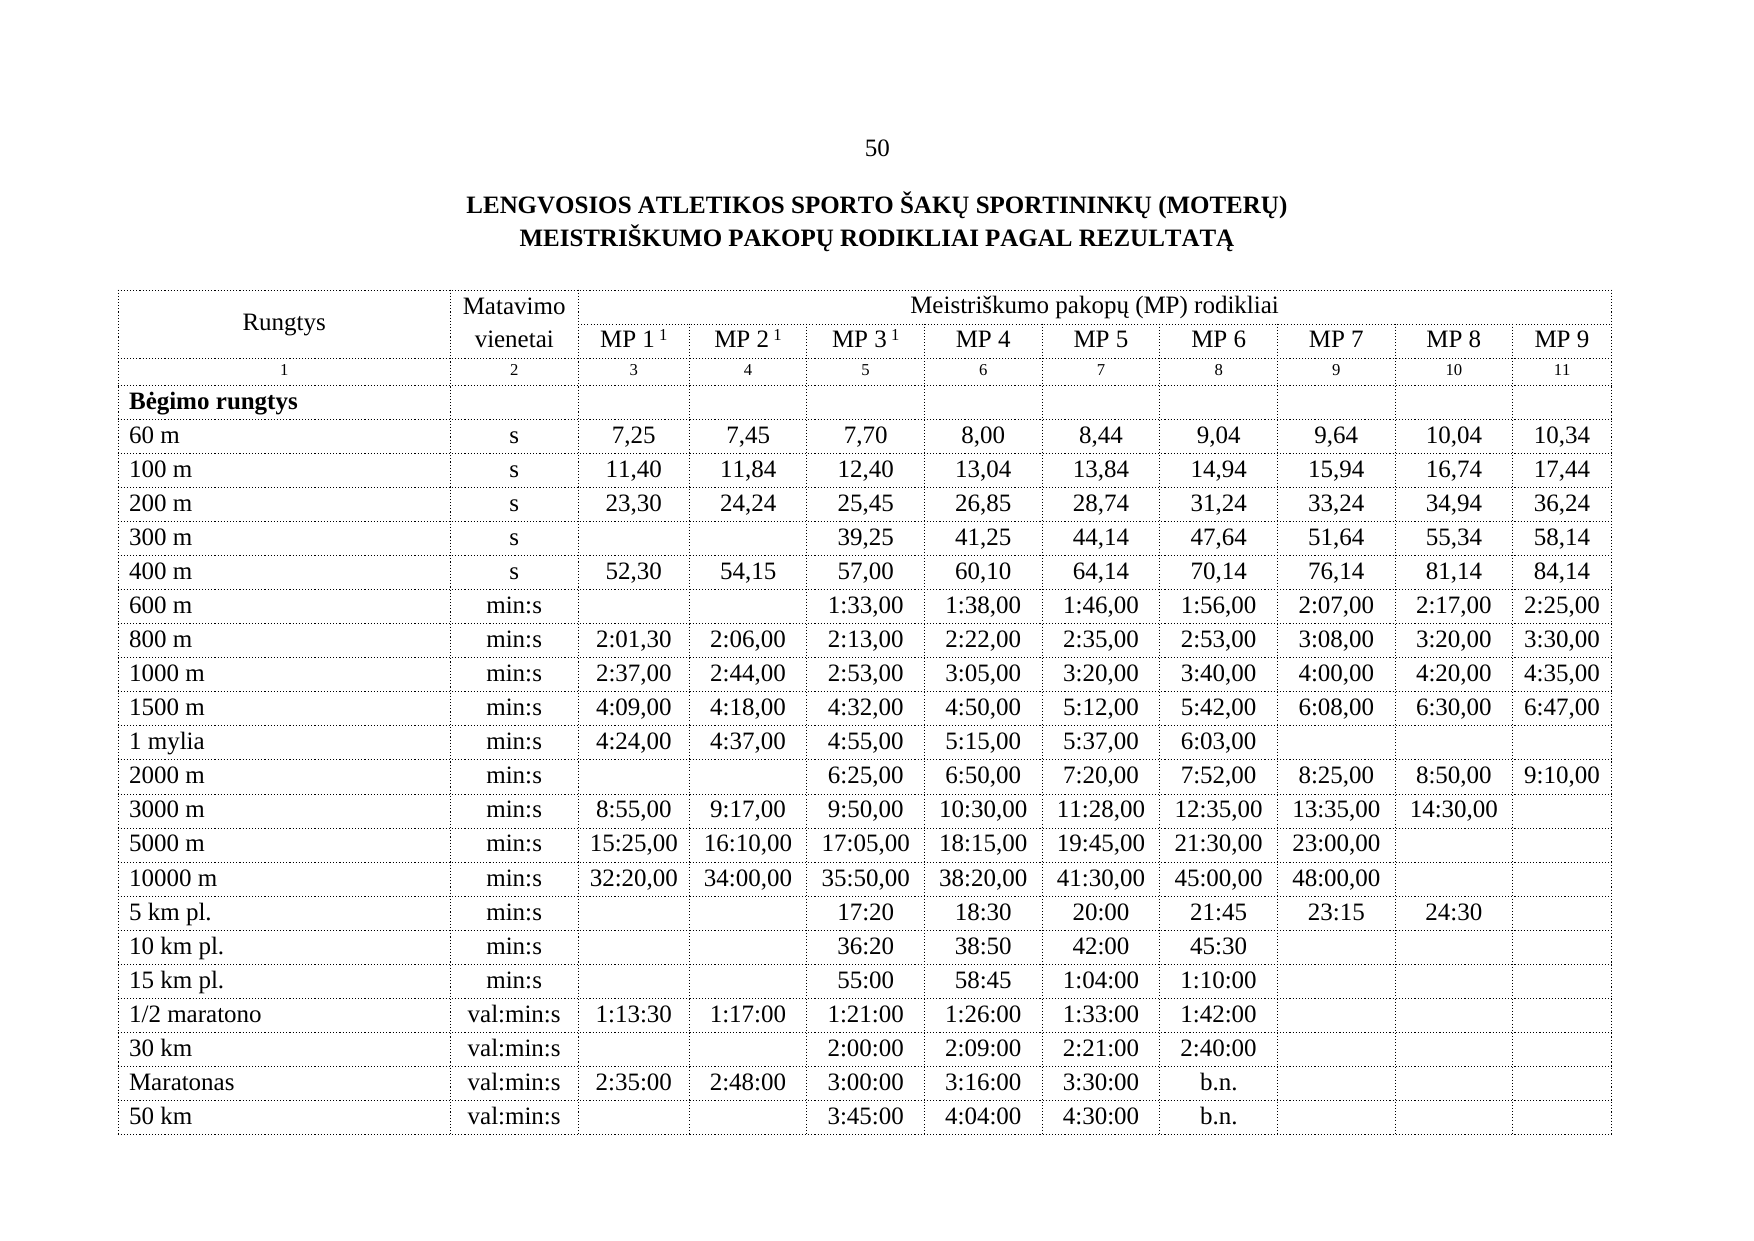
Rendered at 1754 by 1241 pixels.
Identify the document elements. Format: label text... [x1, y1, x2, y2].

table_cell 10:30,00 [925, 794, 1042, 827]
table_cell 8,00 [925, 419, 1042, 453]
table_cell [689, 759, 807, 793]
table_cell 6:30,00 [1395, 691, 1513, 725]
table_cell 31,24 [1160, 487, 1277, 521]
table_cell [689, 1032, 807, 1066]
table_cell [579, 385, 689, 419]
table_cell 33,24 [1278, 487, 1395, 521]
table_cell [579, 589, 689, 623]
table_cell 2:17,00 [1395, 589, 1513, 623]
table_cell 3:08,00 [1278, 623, 1395, 657]
table_cell 48:00,00 [1278, 862, 1395, 896]
table_cell [1395, 964, 1513, 998]
table_cell [689, 930, 807, 964]
table_cell min:s [450, 930, 578, 964]
table_cell 1:21:00 [807, 998, 924, 1032]
table_cell 47,64 [1160, 521, 1277, 555]
table_cell min:s [450, 896, 578, 930]
table_cell 9,64 [1278, 419, 1395, 453]
table_cell min:s [450, 862, 578, 896]
table_cell Bėgimo rungtys [118, 385, 450, 419]
table_cell 6 [925, 358, 1042, 385]
table_cell 6:08,00 [1278, 691, 1395, 725]
table_cell 2:53,00 [1160, 623, 1277, 657]
table_cell 6:47,00 [1513, 691, 1611, 725]
table_cell 60,10 [925, 555, 1042, 589]
table_cell 3:20,00 [1042, 657, 1160, 691]
table_cell 18:30 [925, 896, 1042, 930]
table_cell 13,04 [925, 453, 1042, 487]
table_cell [1513, 1066, 1611, 1100]
table_cell min:s [450, 657, 578, 691]
table_cell 9,04 [1160, 419, 1277, 453]
table_cell [689, 385, 807, 419]
table_cell 84,14 [1513, 555, 1611, 589]
table_cell 60 m [118, 419, 450, 453]
table_cell 1:17:00 [689, 998, 807, 1032]
table_cell [1278, 930, 1395, 964]
table_cell 1:26:00 [925, 998, 1042, 1032]
table_cell 3:40,00 [1160, 657, 1277, 691]
table_cell 24,24 [689, 487, 807, 521]
table_cell 34,94 [1395, 487, 1513, 521]
table_cell [1395, 828, 1513, 862]
table_cell 7,45 [689, 419, 807, 453]
table_cell 400 m [118, 555, 450, 589]
table_cell 10 [1395, 358, 1513, 385]
table_cell 2:37,00 [579, 657, 689, 691]
table_cell 70,14 [1160, 555, 1277, 589]
table_cell [1278, 998, 1395, 1032]
table_cell [1513, 964, 1611, 998]
table_cell 2:44,00 [689, 657, 807, 691]
table_cell MP 5 [1042, 324, 1160, 358]
table_cell 3:00:00 [807, 1066, 924, 1100]
table_cell val:min:s [450, 998, 578, 1032]
table_cell val:min:s [450, 1100, 578, 1134]
table_cell 2:35:00 [579, 1066, 689, 1100]
table_cell 7 [1042, 358, 1160, 385]
table_cell 4:32,00 [807, 691, 924, 725]
table_cell 39,25 [807, 521, 924, 555]
table_cell 2 [450, 358, 578, 385]
table_cell 58:45 [925, 964, 1042, 998]
table_cell 9:10,00 [1513, 759, 1611, 793]
table_cell 4:18,00 [689, 691, 807, 725]
table_cell 12:35,00 [1160, 794, 1277, 827]
table_cell MP 4 [925, 324, 1042, 358]
table_cell s [450, 453, 578, 487]
table_cell [1278, 385, 1395, 419]
table_cell 4:55,00 [807, 725, 924, 759]
table_cell [579, 896, 689, 930]
table_cell [1278, 725, 1395, 759]
table_cell 2:25,00 [1513, 589, 1611, 623]
table_cell 23,30 [579, 487, 689, 521]
table_cell min:s [450, 964, 578, 998]
table_cell [689, 521, 807, 555]
table_cell 13:35,00 [1278, 794, 1395, 827]
table_cell MP 9 [1513, 324, 1611, 358]
table_cell 2:13,00 [807, 623, 924, 657]
table_cell 64,14 [1042, 555, 1160, 589]
table_cell 2:01,30 [579, 623, 689, 657]
table_cell 1:13:30 [579, 998, 689, 1032]
table_cell 36,24 [1513, 487, 1611, 521]
table_cell 81,14 [1395, 555, 1513, 589]
table_cell 15 km pl. [118, 964, 450, 998]
table_cell 41,25 [925, 521, 1042, 555]
table_cell MP 7 [1278, 324, 1395, 358]
table_cell 2:07,00 [1278, 589, 1395, 623]
table_cell 55:00 [807, 964, 924, 998]
table_cell 14,94 [1160, 453, 1277, 487]
table_cell val:min:s [450, 1066, 578, 1100]
table_cell 15,94 [1278, 453, 1395, 487]
table_cell [1278, 1066, 1395, 1100]
table_cell [1042, 385, 1160, 419]
table_cell 57,00 [807, 555, 924, 589]
table_cell 44,14 [1042, 521, 1160, 555]
table_cell 21:45 [1160, 896, 1277, 930]
text MEISTRIŠKUMO PAKOPŲ RODIKLIAI PAGAL REZULTATĄ [118, 223, 1636, 252]
table_cell 2:35,00 [1042, 623, 1160, 657]
table_cell [1278, 1100, 1395, 1134]
table_cell 4 [689, 358, 807, 385]
table_cell 6:25,00 [807, 759, 924, 793]
table_cell 20:00 [1042, 896, 1160, 930]
table_cell 54,15 [689, 555, 807, 589]
table_cell 7:20,00 [1042, 759, 1160, 793]
table_cell 41:30,00 [1042, 862, 1160, 896]
table_cell 18:15,00 [925, 828, 1042, 862]
table_cell 16,74 [1395, 453, 1513, 487]
table_cell 1500 m [118, 691, 450, 725]
table_cell min:s [450, 759, 578, 793]
table_cell 4:09,00 [579, 691, 689, 725]
table_cell MP 1 1 [579, 324, 689, 358]
table_cell [579, 759, 689, 793]
table_cell 5:42,00 [1160, 691, 1277, 725]
table_cell 1:56,00 [1160, 589, 1277, 623]
table_header Meistriškumo pakopų (MP) rodikliai [579, 290, 1611, 323]
table_cell [1513, 828, 1611, 862]
table_cell 11:28,00 [1042, 794, 1160, 827]
table_cell 4:50,00 [925, 691, 1042, 725]
table_cell 3:30,00 [1513, 623, 1611, 657]
table_cell 2:53,00 [807, 657, 924, 691]
table_cell 1:33:00 [1042, 998, 1160, 1032]
table_cell min:s [450, 794, 578, 827]
table_cell MP 3 1 [807, 324, 924, 358]
table_cell 2:21:00 [1042, 1032, 1160, 1066]
table_cell 21:30,00 [1160, 828, 1277, 862]
text lengvOSIOS ATLETIKOS SPORTO ŠAKŲ SPORTININKŲ (moterų) [118, 190, 1636, 219]
table_cell 1/2 maratono [118, 998, 450, 1032]
table_cell [1513, 794, 1611, 827]
table_cell 8,44 [1042, 419, 1160, 453]
table_cell 26,85 [925, 487, 1042, 521]
table_cell val:min:s [450, 1032, 578, 1066]
table_cell MP 6 [1160, 324, 1277, 358]
table_header Matavimo vienetai [450, 290, 578, 358]
table_cell 23:00,00 [1278, 828, 1395, 862]
table_cell 6:50,00 [925, 759, 1042, 793]
table_cell 25,45 [807, 487, 924, 521]
table_cell 9:50,00 [807, 794, 924, 827]
table_cell [1513, 385, 1611, 419]
table_cell [925, 385, 1042, 419]
table_cell [1160, 385, 1277, 419]
table_cell s [450, 487, 578, 521]
table_cell [689, 1100, 807, 1134]
table_cell 7,25 [579, 419, 689, 453]
table_cell [1395, 998, 1513, 1032]
table_cell 10,04 [1395, 419, 1513, 453]
table_cell [1395, 385, 1513, 419]
table_cell 4:04:00 [925, 1100, 1042, 1134]
table_cell min:s [450, 589, 578, 623]
table_cell 6:03,00 [1160, 725, 1277, 759]
table_cell 42:00 [1042, 930, 1160, 964]
table_cell 3:30:00 [1042, 1066, 1160, 1100]
table_cell 5 [807, 358, 924, 385]
table_cell 17:20 [807, 896, 924, 930]
table_cell 2:48:00 [689, 1066, 807, 1100]
table_cell 32:20,00 [579, 862, 689, 896]
table_cell 4:35,00 [1513, 657, 1611, 691]
table_cell 8:50,00 [1395, 759, 1513, 793]
table_cell 13,84 [1042, 453, 1160, 487]
table_cell 34:00,00 [689, 862, 807, 896]
table_cell [1395, 1100, 1513, 1134]
table_cell 35:50,00 [807, 862, 924, 896]
table_cell 5 km pl. [118, 896, 450, 930]
table_cell 10000 m [118, 862, 450, 896]
table_cell [1513, 862, 1611, 896]
table_cell 15:25,00 [579, 828, 689, 862]
table_cell 5:15,00 [925, 725, 1042, 759]
table_cell 2:40:00 [1160, 1032, 1277, 1066]
table_cell b.n. [1160, 1100, 1277, 1134]
table_cell 3:20,00 [1395, 623, 1513, 657]
table_cell 1 [118, 358, 450, 385]
table_cell 9 [1278, 358, 1395, 385]
table_cell 1:46,00 [1042, 589, 1160, 623]
table_cell MP 8 [1395, 324, 1513, 358]
table_cell 3:16:00 [925, 1066, 1042, 1100]
table_cell [689, 964, 807, 998]
table_cell 38:50 [925, 930, 1042, 964]
table_cell 38:20,00 [925, 862, 1042, 896]
table_cell 52,30 [579, 555, 689, 589]
table_cell 11,40 [579, 453, 689, 487]
table_cell 300 m [118, 521, 450, 555]
table_cell [450, 385, 578, 419]
table_cell [1513, 998, 1611, 1032]
table_cell 1000 m [118, 657, 450, 691]
table_cell [1278, 1032, 1395, 1066]
table_cell b.n. [1160, 1066, 1277, 1100]
table_cell 28,74 [1042, 487, 1160, 521]
table_cell 2:00:00 [807, 1032, 924, 1066]
table_cell 1:10:00 [1160, 964, 1277, 998]
table_cell min:s [450, 725, 578, 759]
table_cell 10 km pl. [118, 930, 450, 964]
table_cell 4:30:00 [1042, 1100, 1160, 1134]
table_cell Maratonas [118, 1066, 450, 1100]
table_cell 3:05,00 [925, 657, 1042, 691]
table_cell 800 m [118, 623, 450, 657]
table_cell 3 [579, 358, 689, 385]
table_cell [1513, 930, 1611, 964]
table_header Rungtys [118, 290, 450, 358]
table_cell 11 [1513, 358, 1611, 385]
table_cell 100 m [118, 453, 450, 487]
table_cell 12,40 [807, 453, 924, 487]
table_cell 24:30 [1395, 896, 1513, 930]
table_cell 8:55,00 [579, 794, 689, 827]
table_cell [579, 521, 689, 555]
table_cell 7:52,00 [1160, 759, 1277, 793]
table_cell 5:37,00 [1042, 725, 1160, 759]
table_cell 3:45:00 [807, 1100, 924, 1134]
table_cell 5:12,00 [1042, 691, 1160, 725]
table_cell 45:30 [1160, 930, 1277, 964]
table_cell 17,44 [1513, 453, 1611, 487]
table_cell 11,84 [689, 453, 807, 487]
table_cell [1513, 1032, 1611, 1066]
table_cell 1 mylia [118, 725, 450, 759]
table_cell 5000 m [118, 828, 450, 862]
table_cell 55,34 [1395, 521, 1513, 555]
table_cell 51,64 [1278, 521, 1395, 555]
table_cell [689, 589, 807, 623]
table_cell min:s [450, 828, 578, 862]
table_cell 8:25,00 [1278, 759, 1395, 793]
table_cell 36:20 [807, 930, 924, 964]
table_cell 30 km [118, 1032, 450, 1066]
table_cell 7,70 [807, 419, 924, 453]
table_cell 4:37,00 [689, 725, 807, 759]
table_cell 9:17,00 [689, 794, 807, 827]
table_cell 3000 m [118, 794, 450, 827]
table_cell 1:04:00 [1042, 964, 1160, 998]
table_cell 1:33,00 [807, 589, 924, 623]
table_cell 10,34 [1513, 419, 1611, 453]
table_cell 4:00,00 [1278, 657, 1395, 691]
table_cell s [450, 419, 578, 453]
table_cell 200 m [118, 487, 450, 521]
table_cell [579, 1032, 689, 1066]
table_cell 50 km [118, 1100, 450, 1134]
table_cell [579, 1100, 689, 1134]
table_cell [807, 385, 924, 419]
table_cell [1395, 930, 1513, 964]
table_cell [1395, 725, 1513, 759]
table_cell s [450, 555, 578, 589]
table_cell 4:20,00 [1395, 657, 1513, 691]
table_cell 2:22,00 [925, 623, 1042, 657]
table_cell 1:38,00 [925, 589, 1042, 623]
table_cell 14:30,00 [1395, 794, 1513, 827]
table_cell 2000 m [118, 759, 450, 793]
table_cell 23:15 [1278, 896, 1395, 930]
table_cell 600 m [118, 589, 450, 623]
table_cell min:s [450, 691, 578, 725]
table_cell [579, 964, 689, 998]
table_cell 58,14 [1513, 521, 1611, 555]
table_cell 16:10,00 [689, 828, 807, 862]
table_cell 4:24,00 [579, 725, 689, 759]
table_cell 17:05,00 [807, 828, 924, 862]
table_cell [579, 930, 689, 964]
table_cell [1395, 862, 1513, 896]
table_cell 19:45,00 [1042, 828, 1160, 862]
table_cell 45:00,00 [1160, 862, 1277, 896]
table_cell [1513, 725, 1611, 759]
table_cell [1513, 1100, 1611, 1134]
table_cell [1395, 1066, 1513, 1100]
table_cell MP 2 1 [689, 324, 807, 358]
table_cell 1:42:00 [1160, 998, 1277, 1032]
table_cell [689, 896, 807, 930]
table_cell [1513, 896, 1611, 930]
table_cell [1395, 1032, 1513, 1066]
table_cell [1278, 964, 1395, 998]
table_cell s [450, 521, 578, 555]
table_cell min:s [450, 623, 578, 657]
table_cell 8 [1160, 358, 1277, 385]
table_cell 76,14 [1278, 555, 1395, 589]
table_cell 2:06,00 [689, 623, 807, 657]
table_cell 2:09:00 [925, 1032, 1042, 1066]
